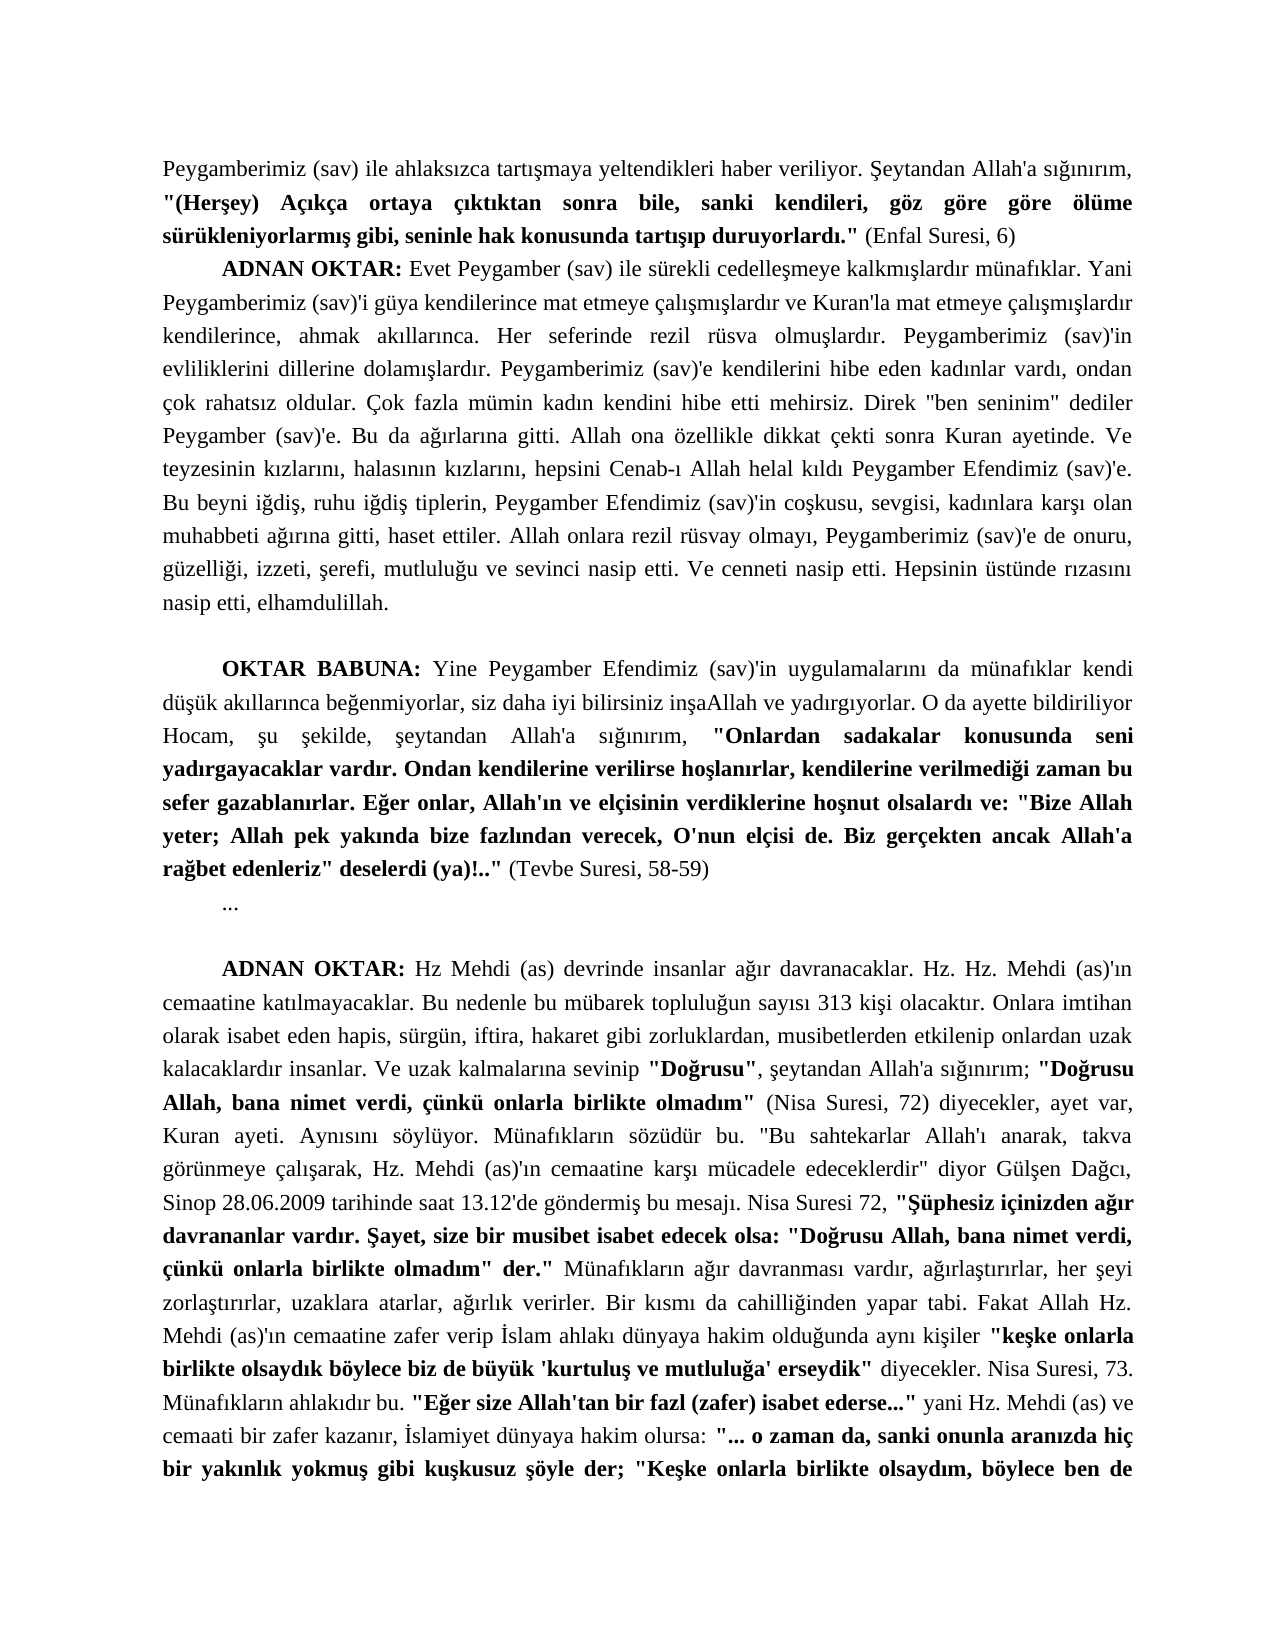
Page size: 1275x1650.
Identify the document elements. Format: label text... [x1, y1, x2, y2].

text OKTAR BABUNA: Yine Peygamber Efendimiz (sav)'in uygulamalarını da münafıklar kendi düşük akıllarınca beğenmiyorlar, siz daha iyi bilirsiniz inşaAllah ve yadırgıyorlar. O da ayette bildiriliyor Hocam, şu şekilde, şeytandan Allah'a sığınırım, "Onlardan sadakalar konusunda seni yadırgayacaklar vardır. Ondan kendilerine verilirse hoşlanırlar, kendilerine verilmediği zaman bu sefer gazablanırlar. Eğer onlar, Allah'ın ve elçisinin verdiklerine hoşnut olsalardı ve: "Bize Allah yeter; Allah pek yakında bize fazlından verecek, O'nun elçisi de. Biz gerçekten ancak Allah'a rağbet edenleriz" deselerdi (ya)!.." (Tevbe Suresi, 58-59) [162, 650, 1134, 883]
text ... [162, 883, 1134, 917]
text ADNAN OKTAR: Evet Peygamber (sav) ile sürekli cedelleşmeye kalkmışlardır münafıklar. Yani Peygamberimiz (sav)'i güya kendilerince mat etmeye çalışmışlardır ve Kuran'la mat etmeye çalışmışlardır kendilerince, ahmak akıllarınca. Her seferinde rezil rüsva olmuşlardır. Peygamberimiz (sav)'in evliliklerini dillerine dolamışlardır. Peygamberimiz (sav)'e kendilerini hibe eden kadınlar vardı, ondan çok rahatsız oldular. Çok fazla mümin kadın kendini hibe etti mehirsiz. Direk "ben seninim" dediler Peygamber (sav)'e. Bu da ağırlarına gitti. Allah ona özellikle dikkat çekti sonra Kuran ayetinde. Ve teyzesinin kızlarını, halasının kızlarını, hepsini Cenab-ı Allah helal kıldı Peygamber Efendimiz (sav)'e. Bu beyni iğdiş, ruhu iğdiş tiplerin, Peygamber Efendimiz (sav)'in coşkusu, sevgisi, kadınlara karşı olan muhabbeti ağırına gitti, haset ettiler. Allah onlara rezil rüsvay olmayı, Peygamberimiz (sav)'e de onuru, güzelliği, izzeti, şerefi, mutluluğu ve sevinci nasip etti. Ve cenneti nasip etti. Hepsinin üstünde rızasını nasip etti, elhamdulillah. [162, 250, 1134, 617]
text Peygamberimiz (sav) ile ahlaksızca tartışmaya yeltendikleri haber veriliyor. Şeytandan Allah'a sığınırım, "(Herşey) Açıkça ortaya çıktıktan sonra bile, sanki kendileri, göz göre göre ölüme sürükleniyorlarmış gibi, seninle hak konusunda tartışıp duruyorlardı." (Enfal Suresi, 6) [162, 150, 1134, 250]
text ADNAN OKTAR: Hz Mehdi (as) devrinde insanlar ağır davranacaklar. Hz. Hz. Mehdi (as)'ın cemaatine katılmayacaklar. Bu nedenle bu mübarek topluluğun sayısı 313 kişi olacaktır. Onlara imtihan olarak isabet eden hapis, sürgün, iftira, hakaret gibi zorluklardan, musibetlerden etkilenip onlardan uzak kalacaklardır insanlar. Ve uzak kalmalarına sevinip "Doğrusu", şeytandan Allah'a sığınırım; "Doğrusu Allah, bana nimet verdi, çünkü onlarla birlikte olmadım" (Nisa Suresi, 72) diyecekler, ayet var, Kuran ayeti. Aynısını söylüyor. Münafıkların sözüdür bu. "Bu sahtekarlar Allah'ı anarak, takva görünmeye çalışarak, Hz. Mehdi (as)'ın cemaatine karşı mücadele edeceklerdir" diyor Gülşen Dağcı, Sinop 28.06.2009 tarihinde saat 13.12'de göndermiş bu mesajı. Nisa Suresi 72, "Şüphesiz içinizden ağır davrananlar vardır. Şayet, size bir musibet isabet edecek olsa: "Doğrusu Allah, bana nimet verdi, çünkü onlarla birlikte olmadım" der." Münafıkların ağır davranması vardır, ağırlaştırırlar, her şeyi zorlaştırırlar, uzaklara atarlar, ağırlık verirler. Bir kısmı da cahilliğinden yapar tabi. Fakat Allah Hz. Mehdi (as)'ın cemaatine zafer verip İslam ahlakı dünyaya hakim olduğunda aynı kişiler "keşke onlarla birlikte olsaydık böylece biz de büyük 'kurtuluş ve mutluluğa' erseydik" diyecekler. Nisa Suresi, 73. Münafıkların ahlakıdır bu. "Eğer size Allah'tan bir fazl (zafer) isabet ederse..." yani Hz. Mehdi (as) ve cemaati bir zafer kazanır, İslamiyet dünyaya hakim olursa: "... o zaman da, sanki onunla aranızda hiç bir yakınlık yokmuş gibi kuşkusuz şöyle der; "Keşke onlarla birlikte olsaydım, böylece ben de [162, 950, 1134, 1483]
